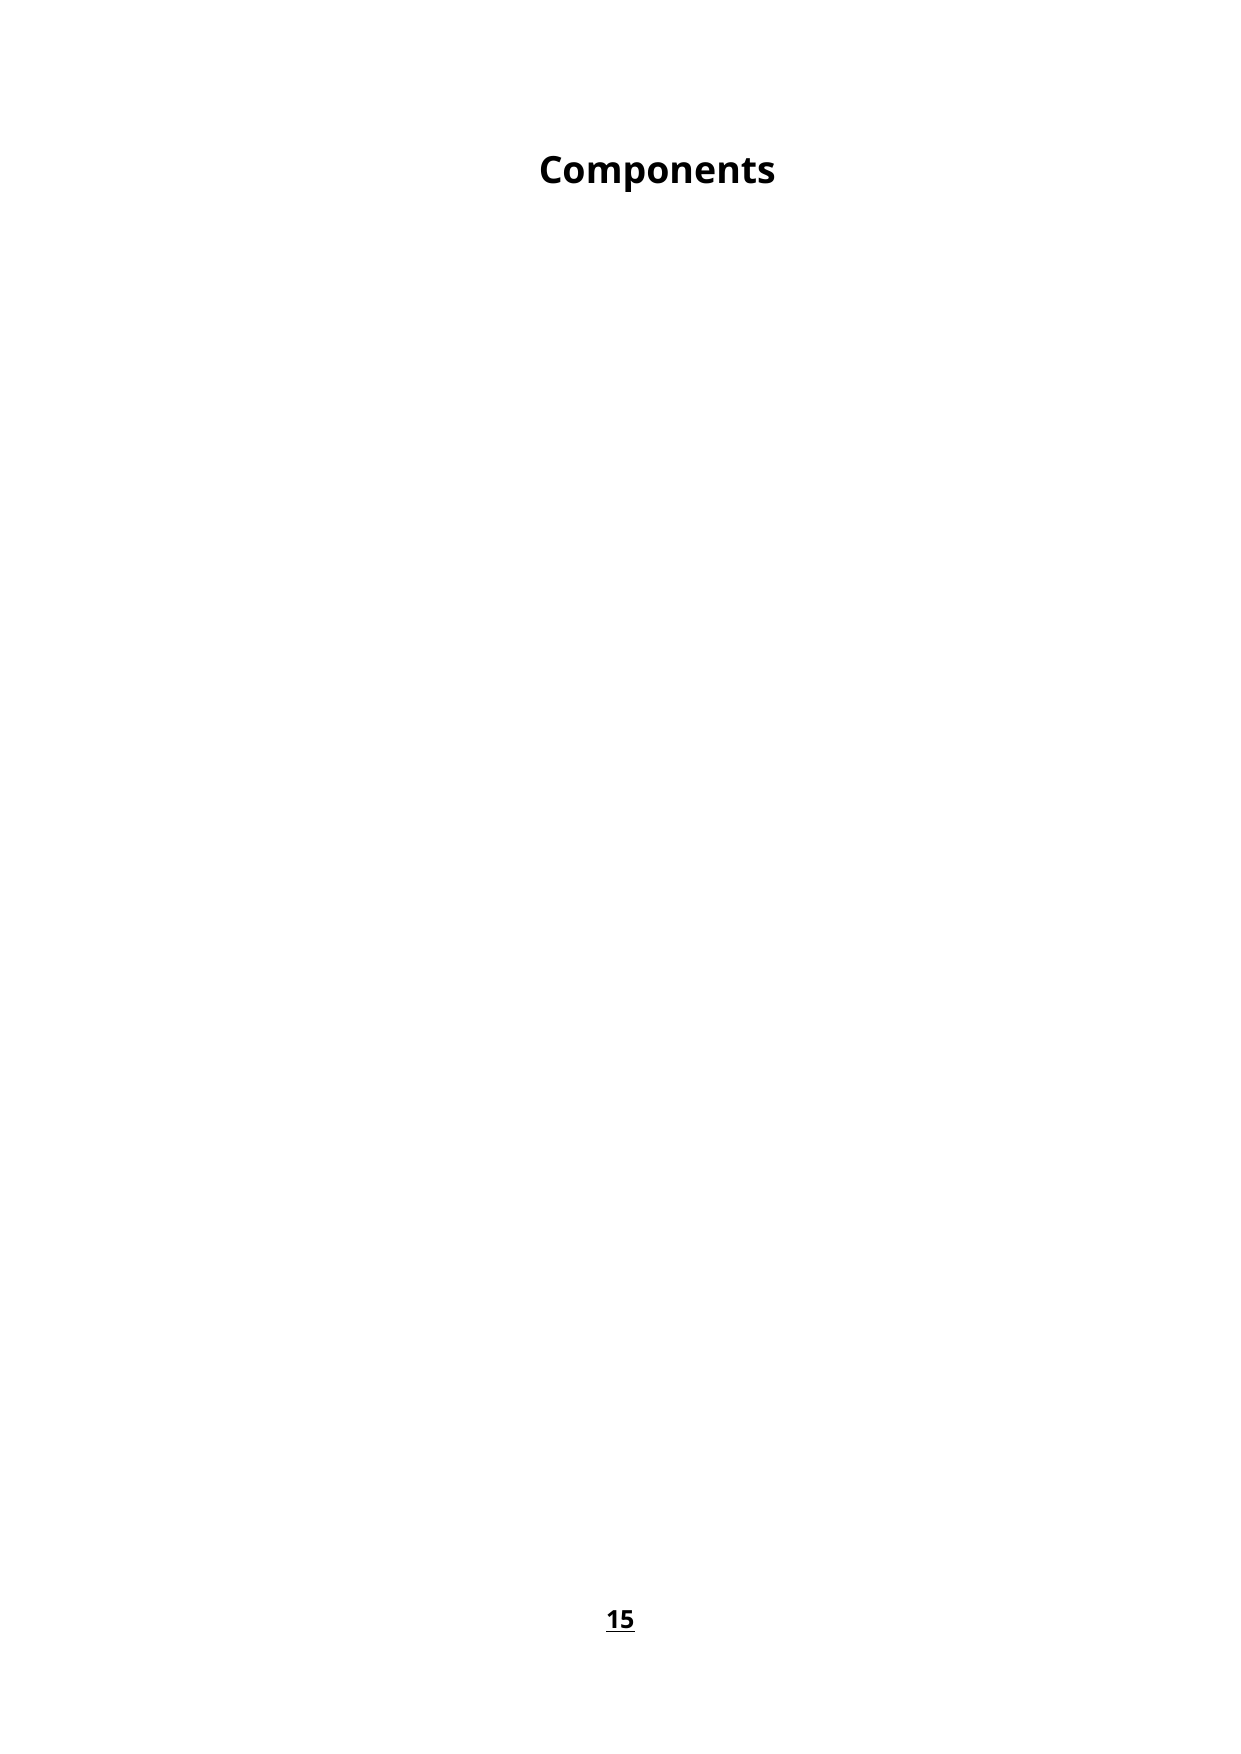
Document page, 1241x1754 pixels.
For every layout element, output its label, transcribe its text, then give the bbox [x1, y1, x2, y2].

subtitle Components [118, 143, 1122, 194]
